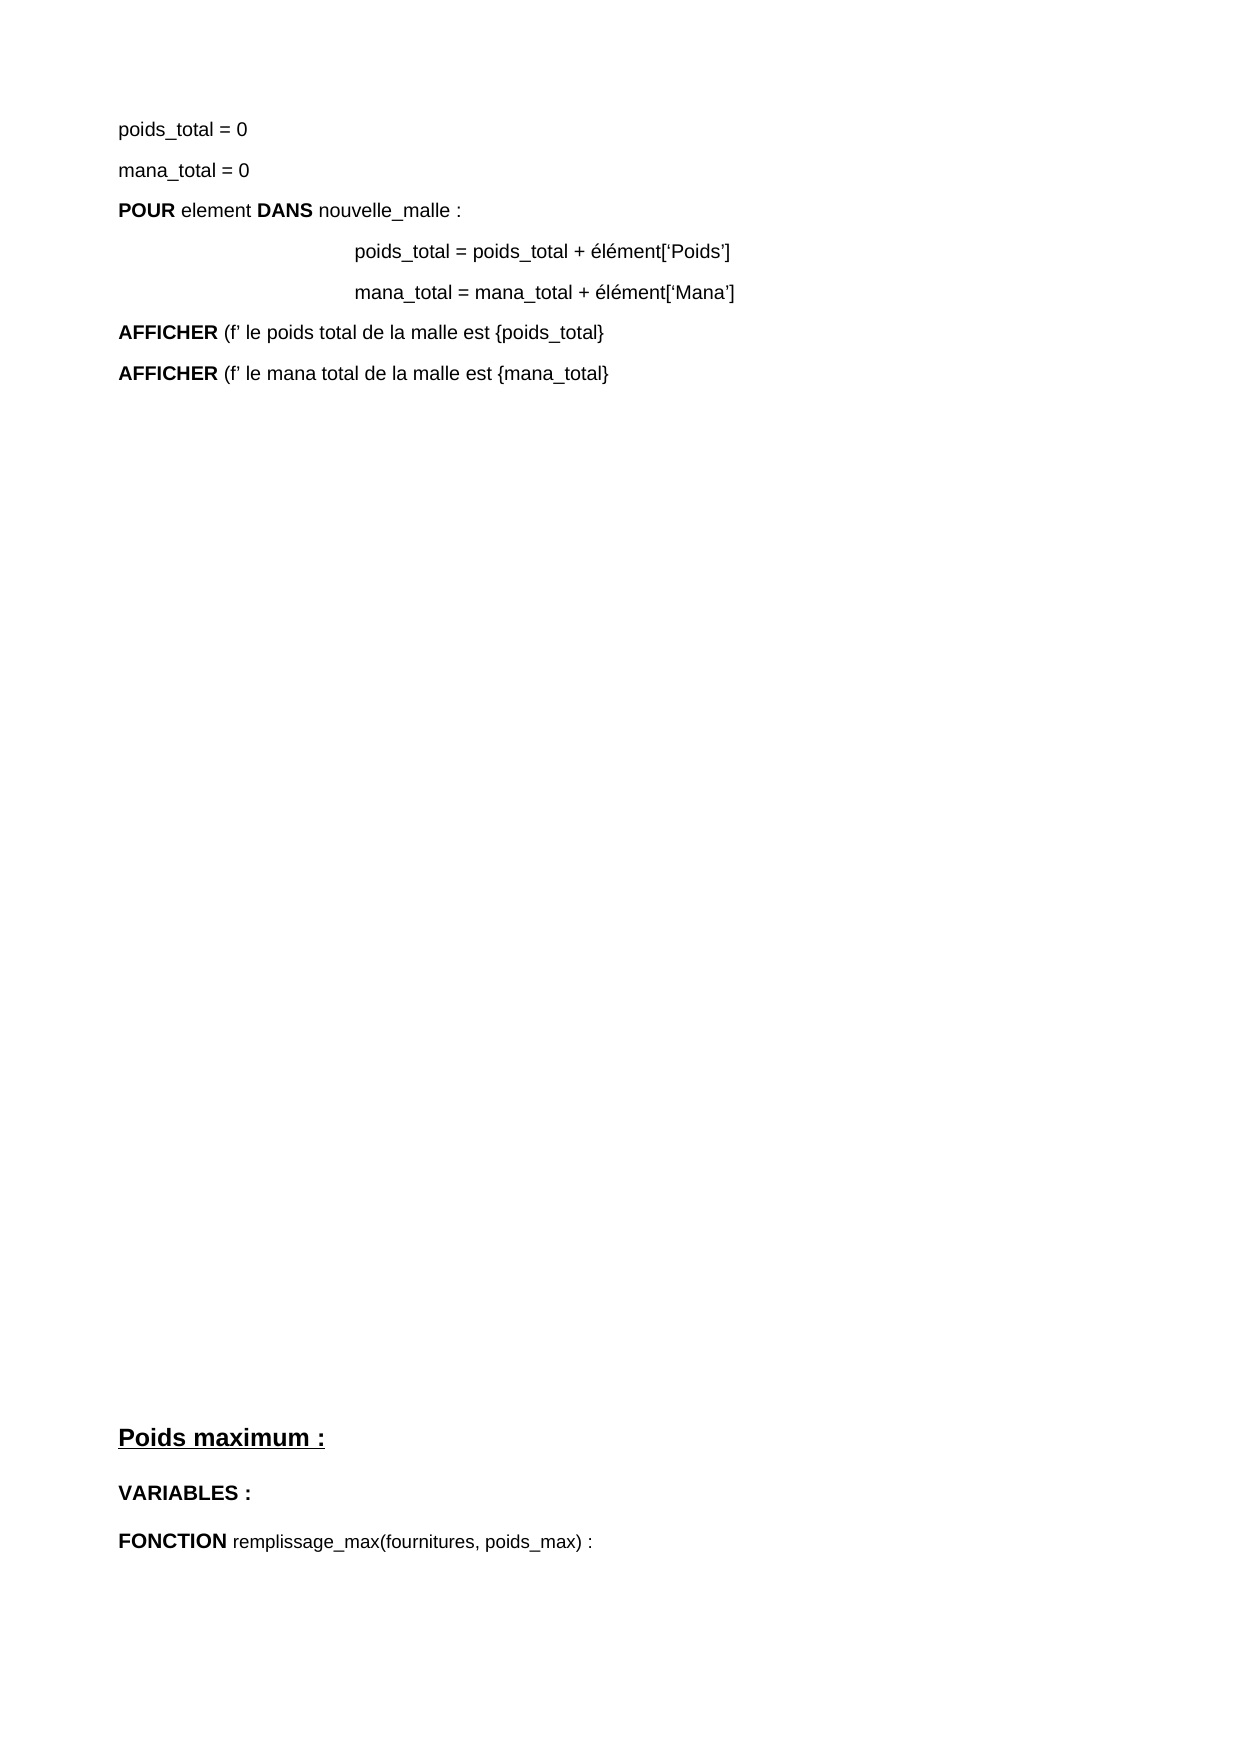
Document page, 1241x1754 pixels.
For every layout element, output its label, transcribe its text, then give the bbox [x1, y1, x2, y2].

text AFFICHER (f’ le mana total de la malle est {mana_total} [118, 362, 1122, 384]
text FONCTION remplissage_max(fournitures, poids_max) : [118, 1528, 1122, 1552]
text AFFICHER (f’ le poids total de la malle est {poids_total} [118, 321, 1122, 344]
text mana_total = mana_total + élément[‘Mana’] [118, 281, 1122, 303]
text VARIABLES : [118, 1481, 1122, 1504]
text mana_total = 0 [118, 159, 1122, 181]
text POUR element DANS nouvelle_malle : [118, 199, 1122, 222]
text poids_total = poids_total + élément[‘Poids’] [118, 240, 1122, 263]
text poids_total = 0 [118, 118, 1122, 141]
text Poids maximum : [118, 1423, 1122, 1452]
